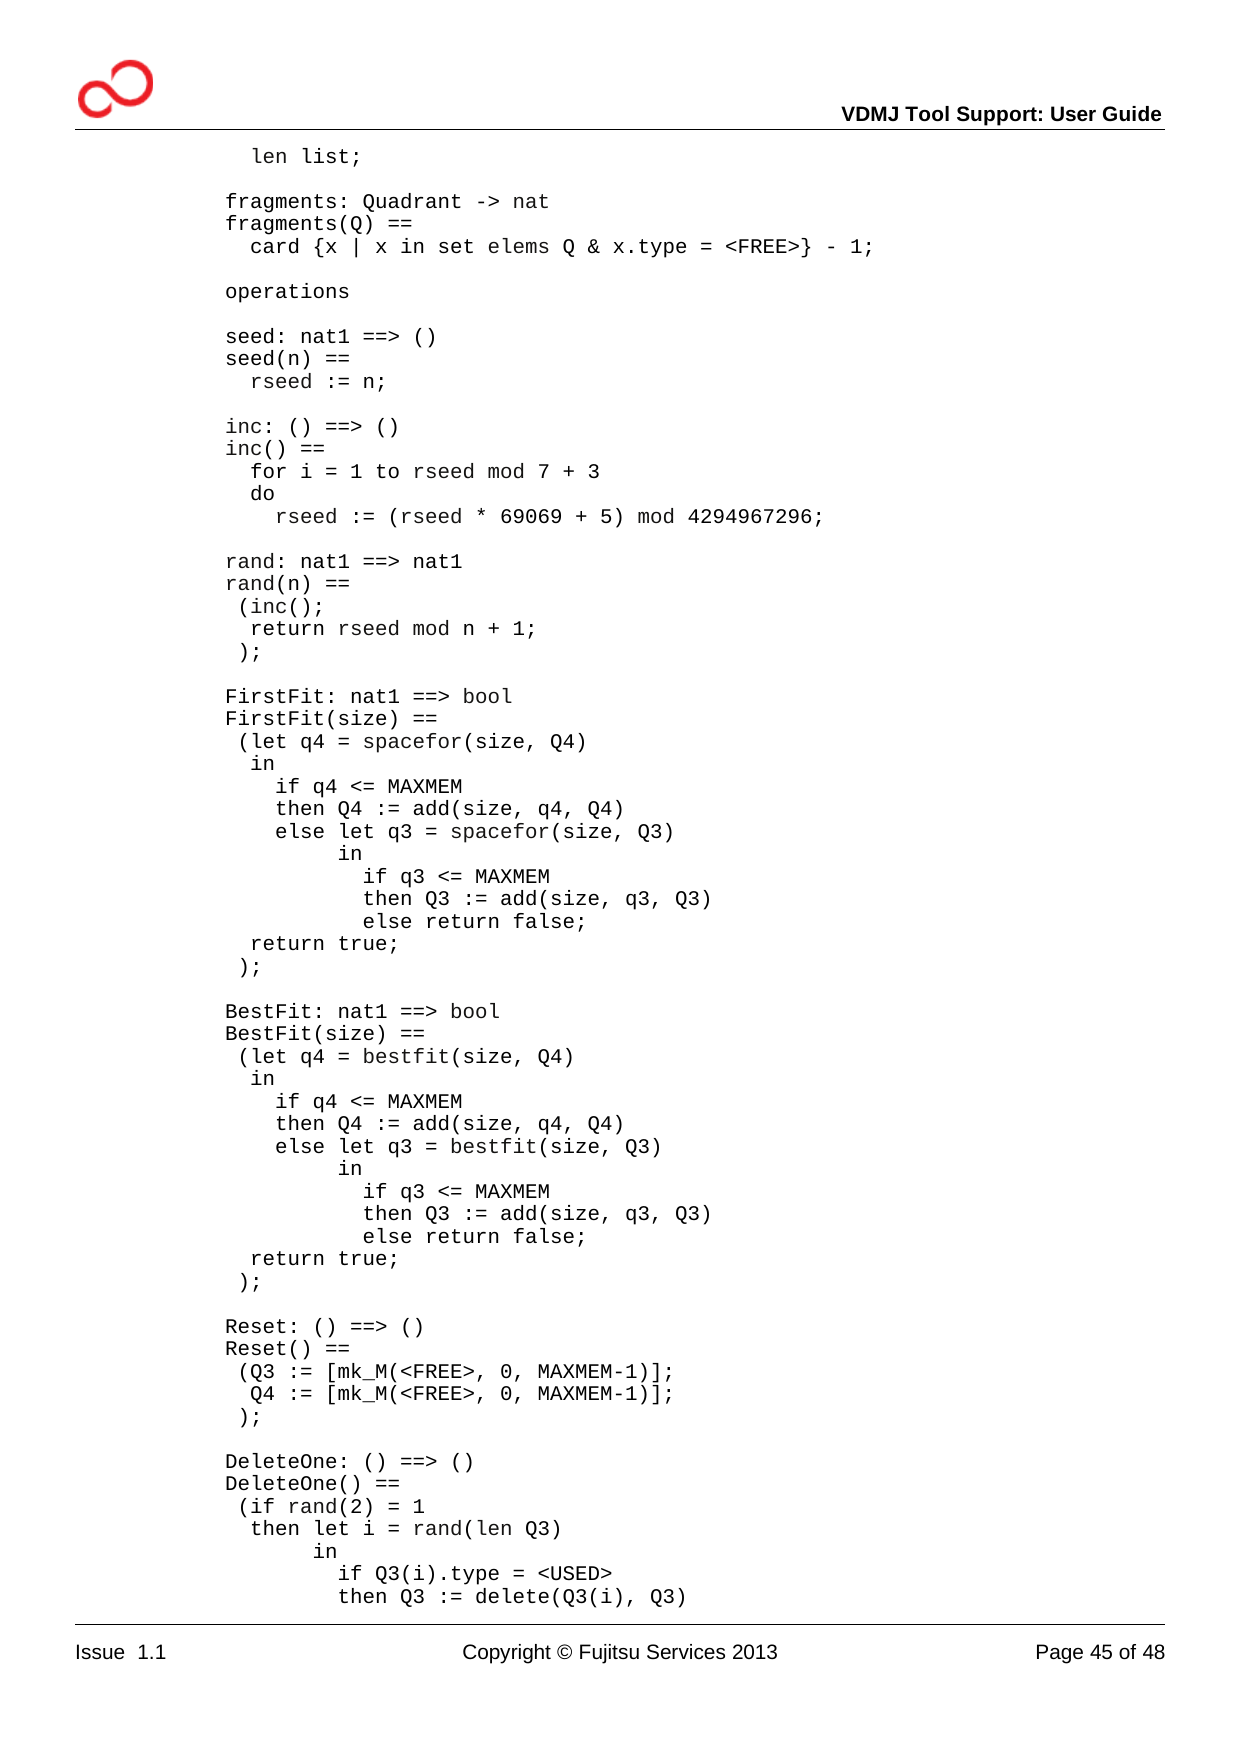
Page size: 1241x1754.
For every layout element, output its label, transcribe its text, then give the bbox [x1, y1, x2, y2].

picture [78, 52, 153, 128]
text Reset: () ==> () [225, 1315, 1165, 1338]
text ); [225, 1270, 1165, 1293]
text in [225, 753, 1165, 775]
text then Q4 := add(size, q4, Q4) [225, 798, 1165, 820]
text card {x | x in set elems Q & x.type = <FREE>} - 1; [225, 235, 1165, 258]
text if q4 <= MAXMEM [225, 775, 1165, 798]
text do [225, 483, 1165, 505]
text in [225, 1158, 1165, 1180]
text if q3 <= MAXMEM [225, 1180, 1165, 1203]
text BestFit: nat1 ==> bool [225, 1000, 1165, 1023]
text else return false; [225, 1225, 1165, 1248]
text seed(n) == [225, 348, 1165, 370]
text return true; [225, 933, 1165, 955]
text FirstFit(size) == [225, 708, 1165, 730]
text rand(n) == [225, 573, 1165, 595]
text in [225, 1068, 1165, 1090]
text fragments(Q) == [225, 213, 1165, 235]
text in [225, 1540, 1165, 1563]
text operations [225, 280, 1165, 303]
text inc: () ==> () [225, 415, 1165, 438]
text len list; [225, 145, 1165, 168]
text then Q3 := add(size, q3, Q3) [225, 1203, 1165, 1225]
text return true; [225, 1248, 1165, 1270]
text FirstFit: nat1 ==> bool [225, 685, 1165, 708]
text (let q4 = bestfit(size, Q4) [225, 1045, 1165, 1068]
text rand: nat1 ==> nat1 [225, 550, 1165, 573]
text then Q3 := delete(Q3(i), Q3) [225, 1585, 1165, 1608]
text fragments: Quadrant -> nat [225, 190, 1165, 213]
text Reset() == [225, 1338, 1165, 1360]
text if q3 <= MAXMEM [225, 865, 1165, 888]
text seed: nat1 ==> () [225, 325, 1165, 348]
text else return false; [225, 910, 1165, 933]
text return rseed mod n + 1; [225, 618, 1165, 640]
text if q4 <= MAXMEM [225, 1090, 1165, 1113]
text then Q3 := add(size, q3, Q3) [225, 888, 1165, 910]
text else let q3 = spacefor(size, Q3) [225, 820, 1165, 843]
text in [225, 843, 1165, 865]
text else let q3 = bestfit(size, Q3) [225, 1135, 1165, 1158]
text inc() == [225, 438, 1165, 460]
text DeleteOne: () ==> () [225, 1450, 1165, 1473]
text then let i = rand(len Q3) [225, 1518, 1165, 1540]
text DeleteOne() == [225, 1473, 1165, 1495]
text rseed := n; [225, 370, 1165, 393]
text (Q3 := [mk_M(<FREE>, 0, MAXMEM-1)]; [225, 1360, 1165, 1383]
text for i = 1 to rseed mod 7 + 3 [225, 460, 1165, 483]
text ); [225, 640, 1165, 663]
text (let q4 = spacefor(size, Q4) [225, 730, 1165, 753]
text ); [225, 955, 1165, 978]
text Q4 := [mk_M(<FREE>, 0, MAXMEM-1)]; [225, 1383, 1165, 1405]
text (if rand(2) = 1 [225, 1495, 1165, 1518]
text rseed := (rseed * 69069 + 5) mod 4294967296; [225, 505, 1165, 528]
text ); [225, 1405, 1165, 1428]
text then Q4 := add(size, q4, Q4) [225, 1113, 1165, 1135]
text (inc(); [225, 595, 1165, 618]
text BestFit(size) == [225, 1023, 1165, 1045]
text if Q3(i).type = <USED> [225, 1563, 1165, 1585]
